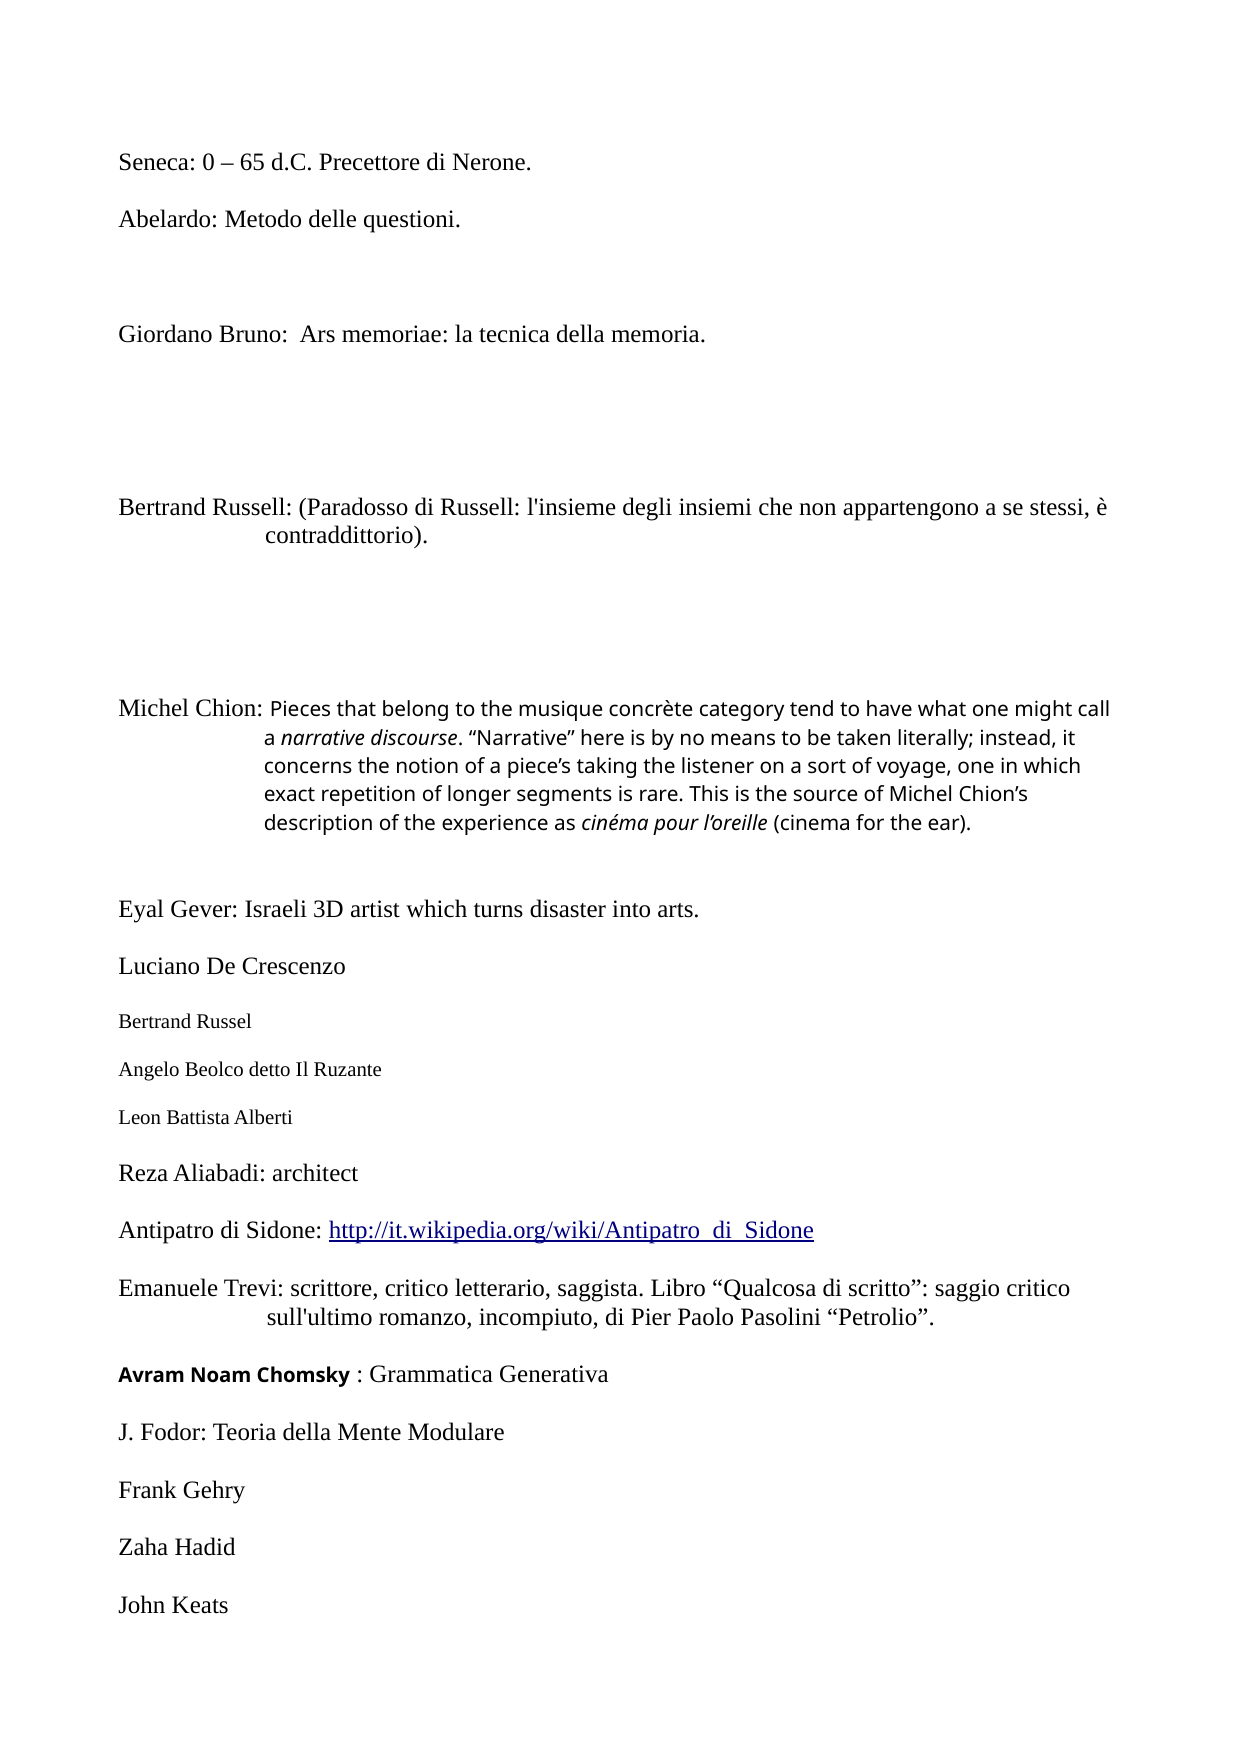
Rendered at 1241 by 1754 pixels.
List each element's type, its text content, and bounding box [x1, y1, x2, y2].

text Leon Battista Alberti [118, 1105, 1122, 1129]
text Bertrand Russel [118, 1009, 1122, 1033]
text John Keats [118, 1590, 1122, 1618]
text Avram Noam Chomsky : Grammatica Generativa [118, 1359, 1122, 1388]
text Zaha Hadid [118, 1532, 1122, 1561]
text Reza Aliabadi: architect [118, 1158, 1122, 1187]
text Frank Gehry [118, 1475, 1122, 1503]
text Bertrand Russell: (Paradosso di Russell: l'insieme degli insiemi che non appartengono a se stessi, è contraddittorio). [118, 492, 1122, 549]
text Seneca: 0 – 65 d.C. Precettore di Nerone. [118, 147, 1122, 176]
text Abelardo: Metodo delle questioni. [118, 204, 1122, 233]
text Antipatro di Sidone: http://it.wikipedia.org/wiki/Antipatro_di_Sidone [118, 1215, 1122, 1244]
text J. Fodor: Teoria della Mente Modulare [118, 1417, 1122, 1446]
text Eyal Gever: Israeli 3D artist which turns disaster into arts. [118, 894, 1122, 923]
text Emanuele Trevi: scrittore, critico letterario, saggista. Libro “Qualcosa di scritto”: saggio critico sull'ultimo romanzo, incompiuto, di Pier Paolo Pasolini “Petrolio”. [118, 1273, 1122, 1330]
text Giordano Bruno: Ars memoriae: la tecnica della memoria. [118, 319, 1122, 348]
text Michel Chion: Pieces that belong to the musique concrète category tend to have what one might call a narrative discourse. “Narrative” here is by no means to be taken literally; instead, it concerns the notion of a piece’s taking the listener on a sort of voyage, one in which exact repetition of longer segments is rare. This is the source of Michel Chion’s description of the experience as cinéma pour l’oreille (cinema for the ear). [118, 693, 1122, 836]
text Luciano De Crescenzo [118, 951, 1122, 980]
text Angelo Beolco detto Il Ruzante [118, 1057, 1122, 1081]
